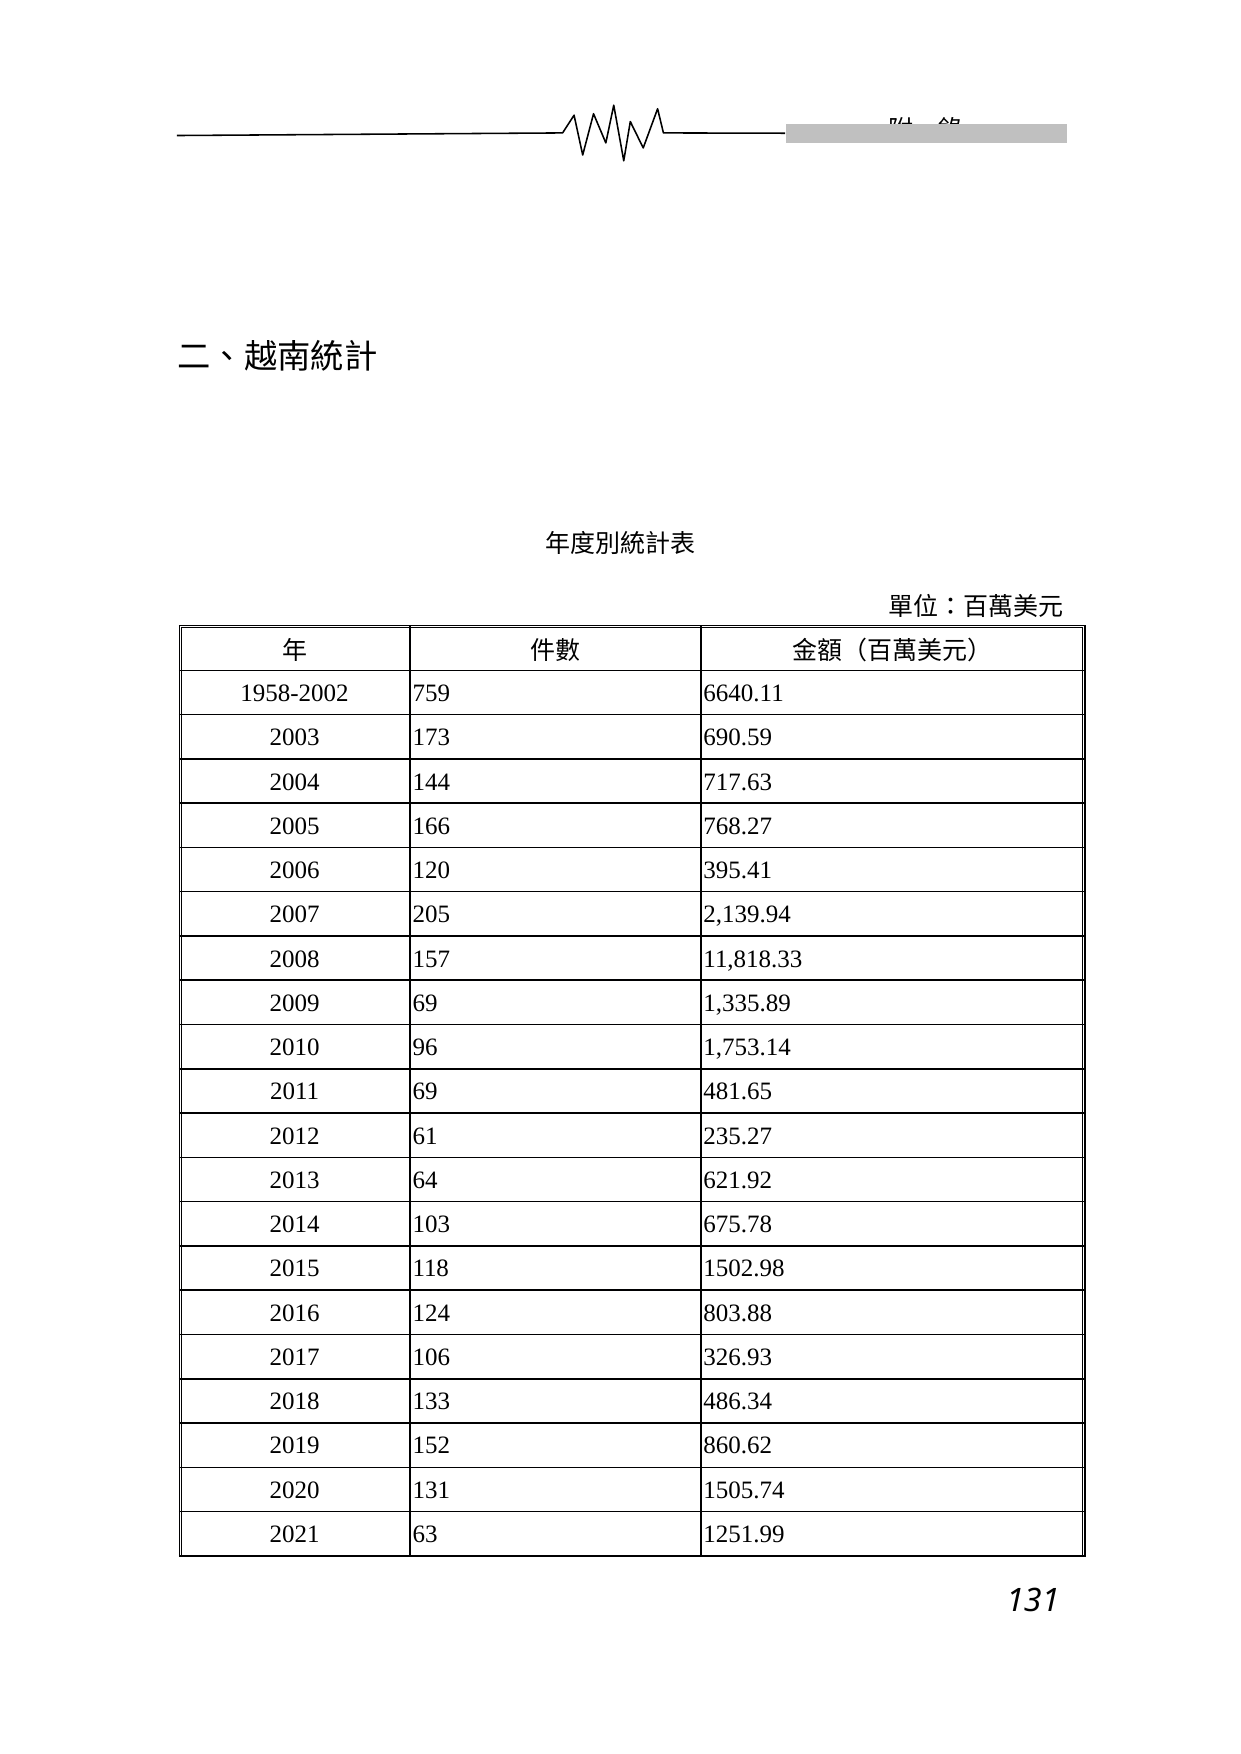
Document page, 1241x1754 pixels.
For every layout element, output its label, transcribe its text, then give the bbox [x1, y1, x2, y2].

table_cell 6640.11 [702, 671, 1082, 714]
table_cell 173 [411, 715, 700, 758]
text 年度別統計表 [177, 500, 1063, 563]
table_cell 717.63 [702, 760, 1082, 802]
table_cell 768.27 [702, 804, 1082, 847]
table_cell 2,139.94 [702, 892, 1082, 935]
table_cell 124 [411, 1291, 700, 1333]
table_cell 63 [411, 1512, 700, 1555]
table_cell 395.41 [702, 848, 1082, 891]
text 單位：百萬美元 [177, 563, 1063, 625]
table_cell 2017 [182, 1335, 409, 1378]
table_cell 486.34 [702, 1380, 1082, 1422]
table_cell 166 [411, 804, 700, 847]
table_cell 2009 [182, 981, 409, 1024]
table_cell 205 [411, 892, 700, 935]
table_cell 120 [411, 848, 700, 891]
table_cell 803.88 [702, 1291, 1082, 1333]
table_cell 2011 [182, 1070, 409, 1112]
table_header 金額（百萬美元） [702, 628, 1082, 669]
table_cell 103 [411, 1202, 700, 1245]
table_cell 1502.98 [702, 1247, 1082, 1289]
table_cell 118 [411, 1247, 700, 1289]
table_cell 96 [411, 1025, 700, 1068]
table_cell 1505.74 [702, 1468, 1082, 1511]
table_cell 2016 [182, 1291, 409, 1333]
table_header 件數 [411, 628, 700, 669]
table_cell 144 [411, 760, 700, 802]
table_cell 621.92 [702, 1158, 1082, 1201]
table_cell 2006 [182, 848, 409, 891]
table_header 年 [182, 628, 409, 669]
table_cell 2012 [182, 1114, 409, 1156]
table_cell 152 [411, 1424, 700, 1466]
table_cell 64 [411, 1158, 700, 1201]
table_cell 1,753.14 [702, 1025, 1082, 1068]
table_cell 2010 [182, 1025, 409, 1068]
table_cell 11,818.33 [702, 937, 1082, 979]
table_cell 675.78 [702, 1202, 1082, 1245]
table_cell 69 [411, 981, 700, 1024]
table_cell 131 [411, 1468, 700, 1511]
table_cell 61 [411, 1114, 700, 1156]
table_cell 2008 [182, 937, 409, 979]
table_cell 2019 [182, 1424, 409, 1466]
table_cell 860.62 [702, 1424, 1082, 1466]
table_cell 2020 [182, 1468, 409, 1511]
table_cell 2013 [182, 1158, 409, 1201]
table_cell 106 [411, 1335, 700, 1378]
table_cell 133 [411, 1380, 700, 1422]
table_cell 2014 [182, 1202, 409, 1245]
table_cell 2018 [182, 1380, 409, 1422]
table_cell 1958-2002 [182, 671, 409, 714]
table_cell 481.65 [702, 1070, 1082, 1112]
table_cell 2021 [182, 1512, 409, 1555]
table_cell 2007 [182, 892, 409, 935]
table_cell 2004 [182, 760, 409, 802]
table_cell 1251.99 [702, 1512, 1082, 1555]
table_cell 2003 [182, 715, 409, 758]
table_cell 2005 [182, 804, 409, 847]
table_cell 69 [411, 1070, 700, 1112]
table_cell 235.27 [702, 1114, 1082, 1156]
table_cell 1,335.89 [702, 981, 1082, 1024]
table_cell 690.59 [702, 715, 1082, 758]
table_cell 157 [411, 937, 700, 979]
table_cell 2015 [182, 1247, 409, 1289]
text 二、越南統計 [177, 313, 1063, 375]
table_cell 326.93 [702, 1335, 1082, 1378]
table_cell 759 [411, 671, 700, 714]
